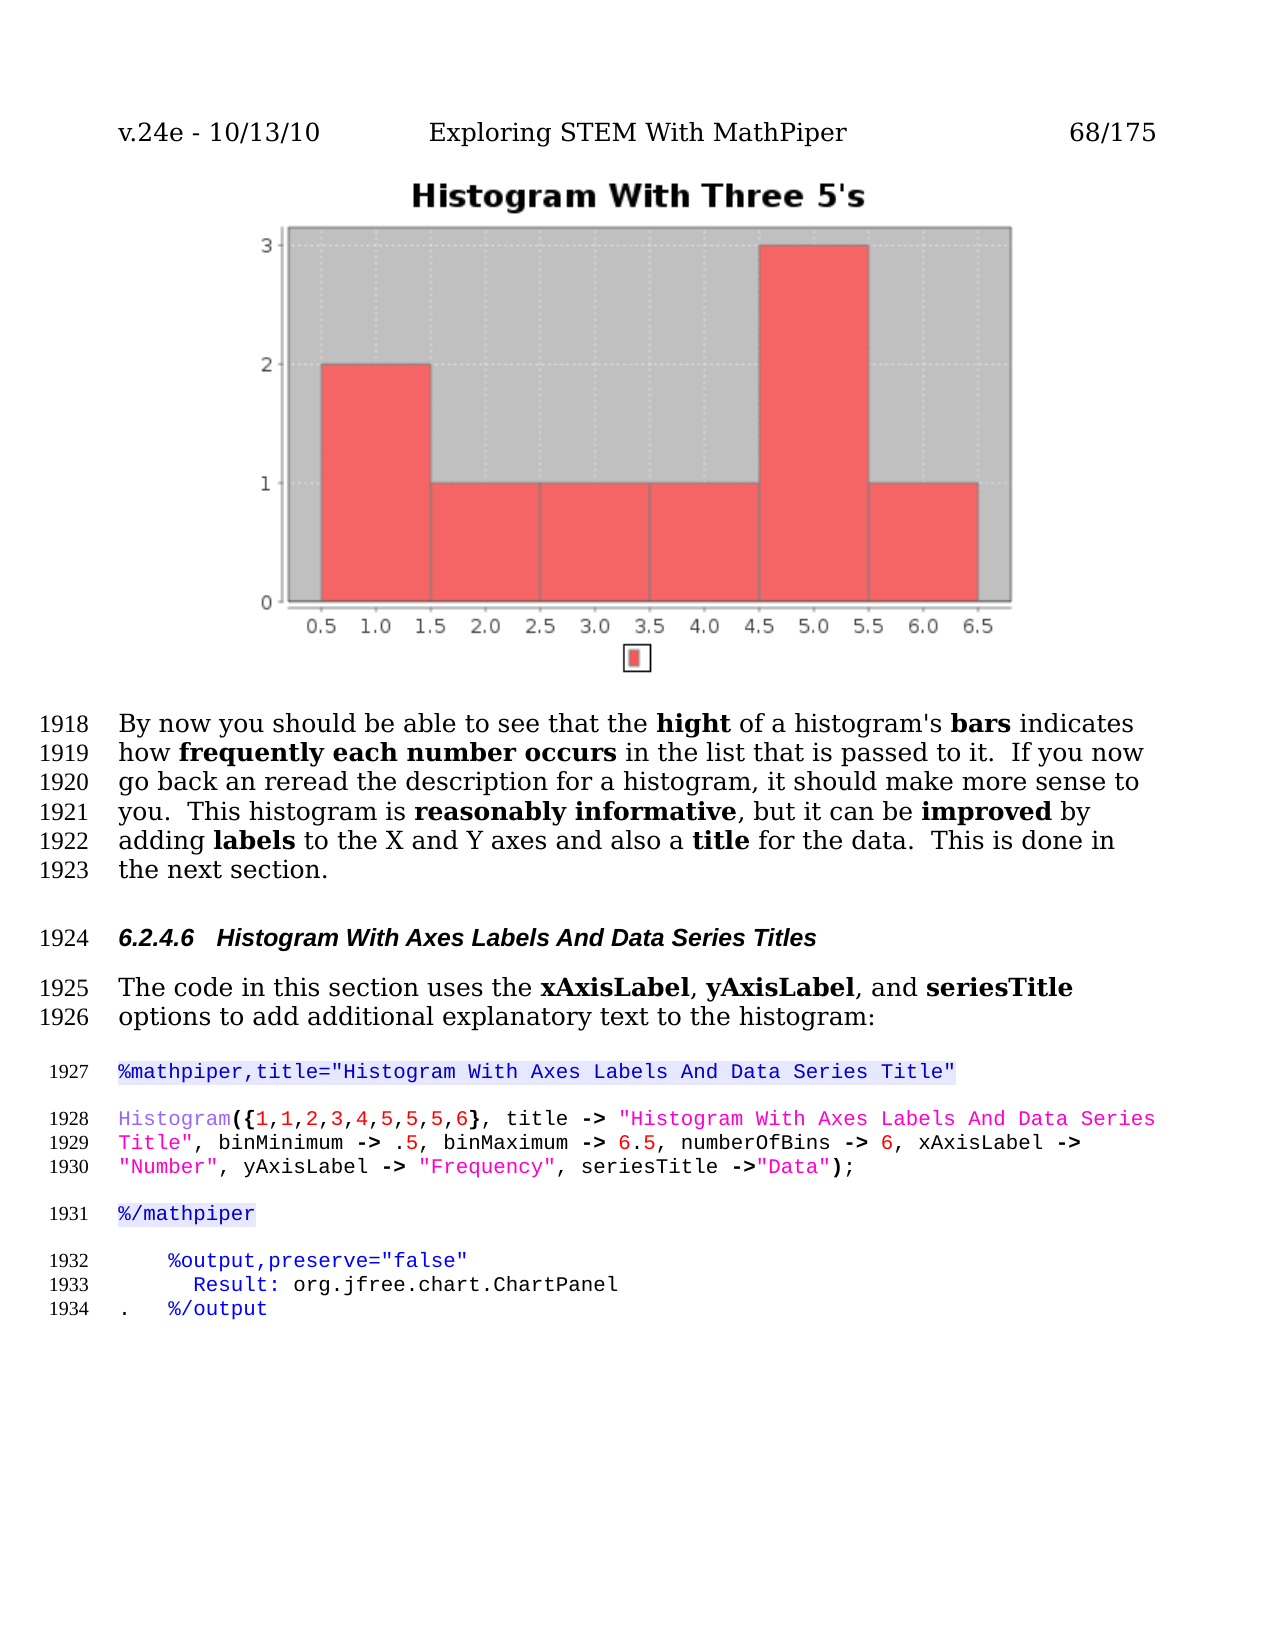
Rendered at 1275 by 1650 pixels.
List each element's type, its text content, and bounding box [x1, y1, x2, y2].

text %output,preserve="false" [118, 1250, 1157, 1274]
text %/mathpiper [118, 1203, 1157, 1227]
text The code in this section uses the xAxisLabel, yAxisLabel, and seriesTitle options to add additional explanatory text to the histogram: [118, 973, 1157, 1031]
subtitle Histogram With Axes Labels And Data Series Titles [118, 923, 1157, 952]
text By now you should be able to see that the hight of a histogram's bars indicates how frequently each number occurs in the list that is passed to it. If you now go back an reread the description for a histogram, it should make more sense to you. This histogram is reasonably informative, but it can be improved by adding labels to the X and Y axes and also a title for the data. This is done in the next section. [118, 708, 1157, 884]
text Histogram({1,1,2,3,4,5,5,5,6}, title -> "Histogram With Axes Labels And Data Series Title", binMinimum -> .5, binMaximum -> 6.5, numberOfBins -> 6, xAxisLabel -> "Number", yAxisLabel -> "Frequency", seriesTitle ->"Data"); [118, 1108, 1157, 1179]
text Result: org.jfree.chart.ChartPanel [118, 1274, 1157, 1298]
picture [245, 176, 1030, 674]
text . %/output [118, 1298, 1157, 1321]
text %mathpiper,title="Histogram With Axes Labels And Data Series Title" [118, 1061, 1157, 1085]
